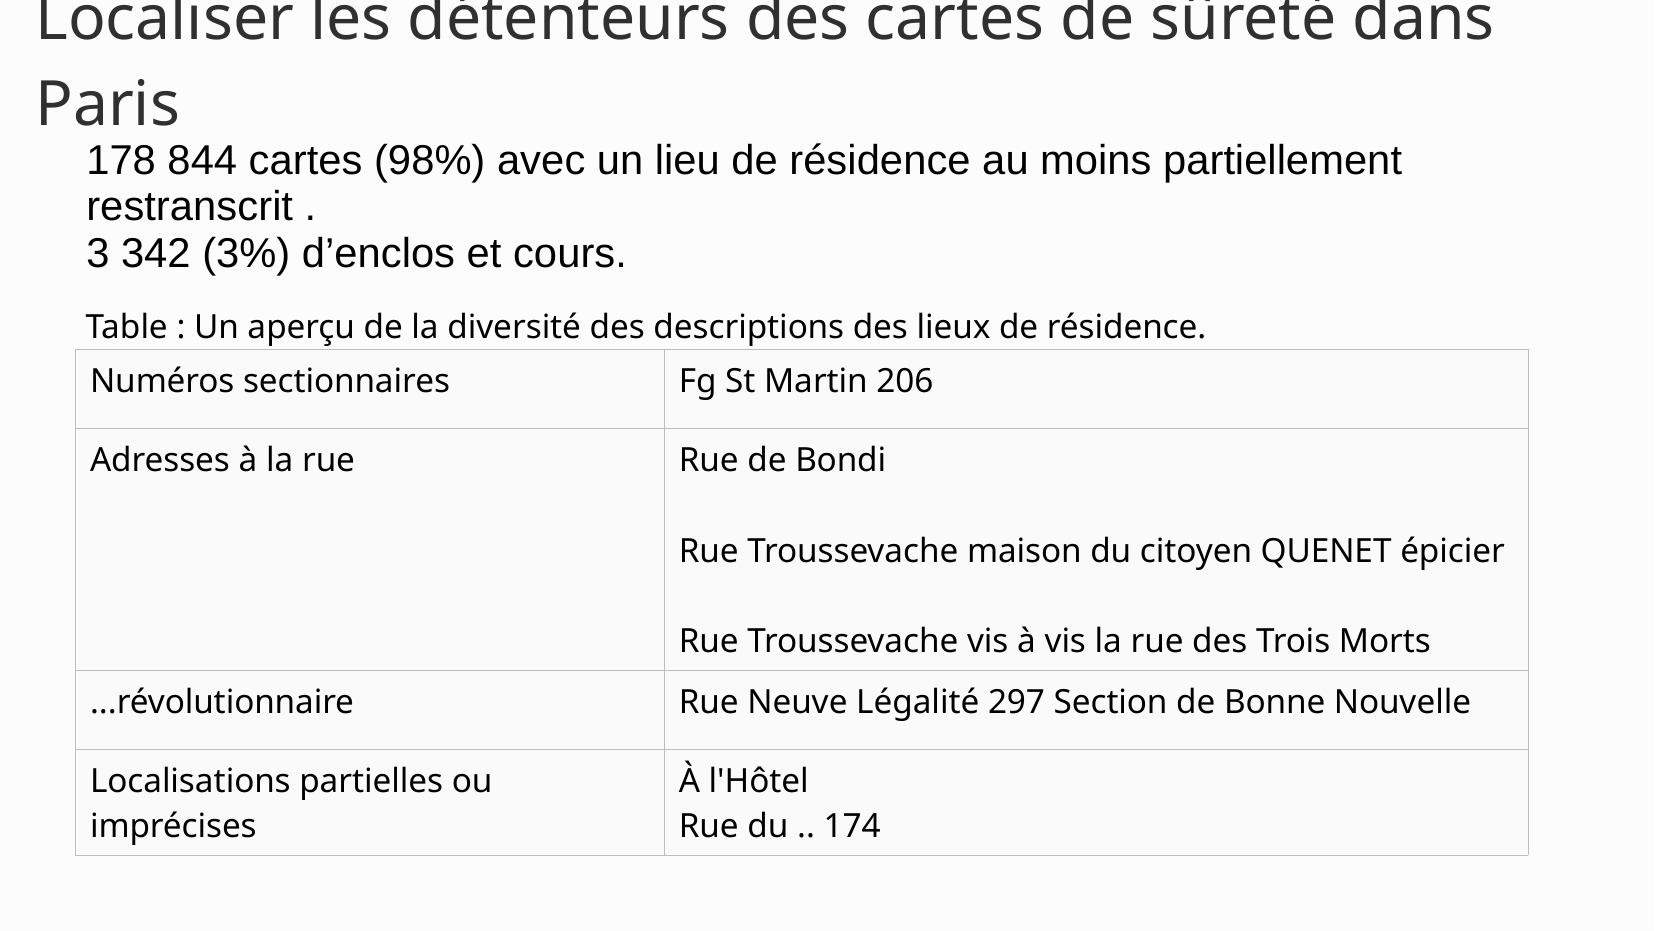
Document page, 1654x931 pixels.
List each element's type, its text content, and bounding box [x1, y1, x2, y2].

table_cell Rue de Bondi Rue Troussevache maison du citoyen QUENET épicier Rue Troussevache vis à vis la rue des Trois Morts [665, 429, 1528, 670]
table_cell À l'Hôtel Rue du .. 174 [665, 750, 1528, 855]
table_header Fg St Martin 206 [665, 350, 1528, 428]
text_box 178 844 cartes (98%) avec un lieu de résidence au moins partiellement restranscrit . 3 342 (3%) d’enclos et cours. [71, 129, 1607, 284]
table_cell Adresses à la rue [76, 429, 664, 670]
table_header Numéros sectionnaires [76, 350, 664, 428]
text_box Table : Un aperçu de la diversité des descriptions des lieux de résidence. [70, 295, 1606, 350]
table_cell Localisations partielles ou imprécises [76, 750, 664, 855]
title Localiser les détenteurs des cartes de sûreté dans Paris [35, 10, 1619, 107]
table_cell Rue Neuve Légalité 297 Section de Bonne Nouvelle [665, 671, 1528, 749]
table_cell ...révolutionnaire [76, 671, 664, 749]
